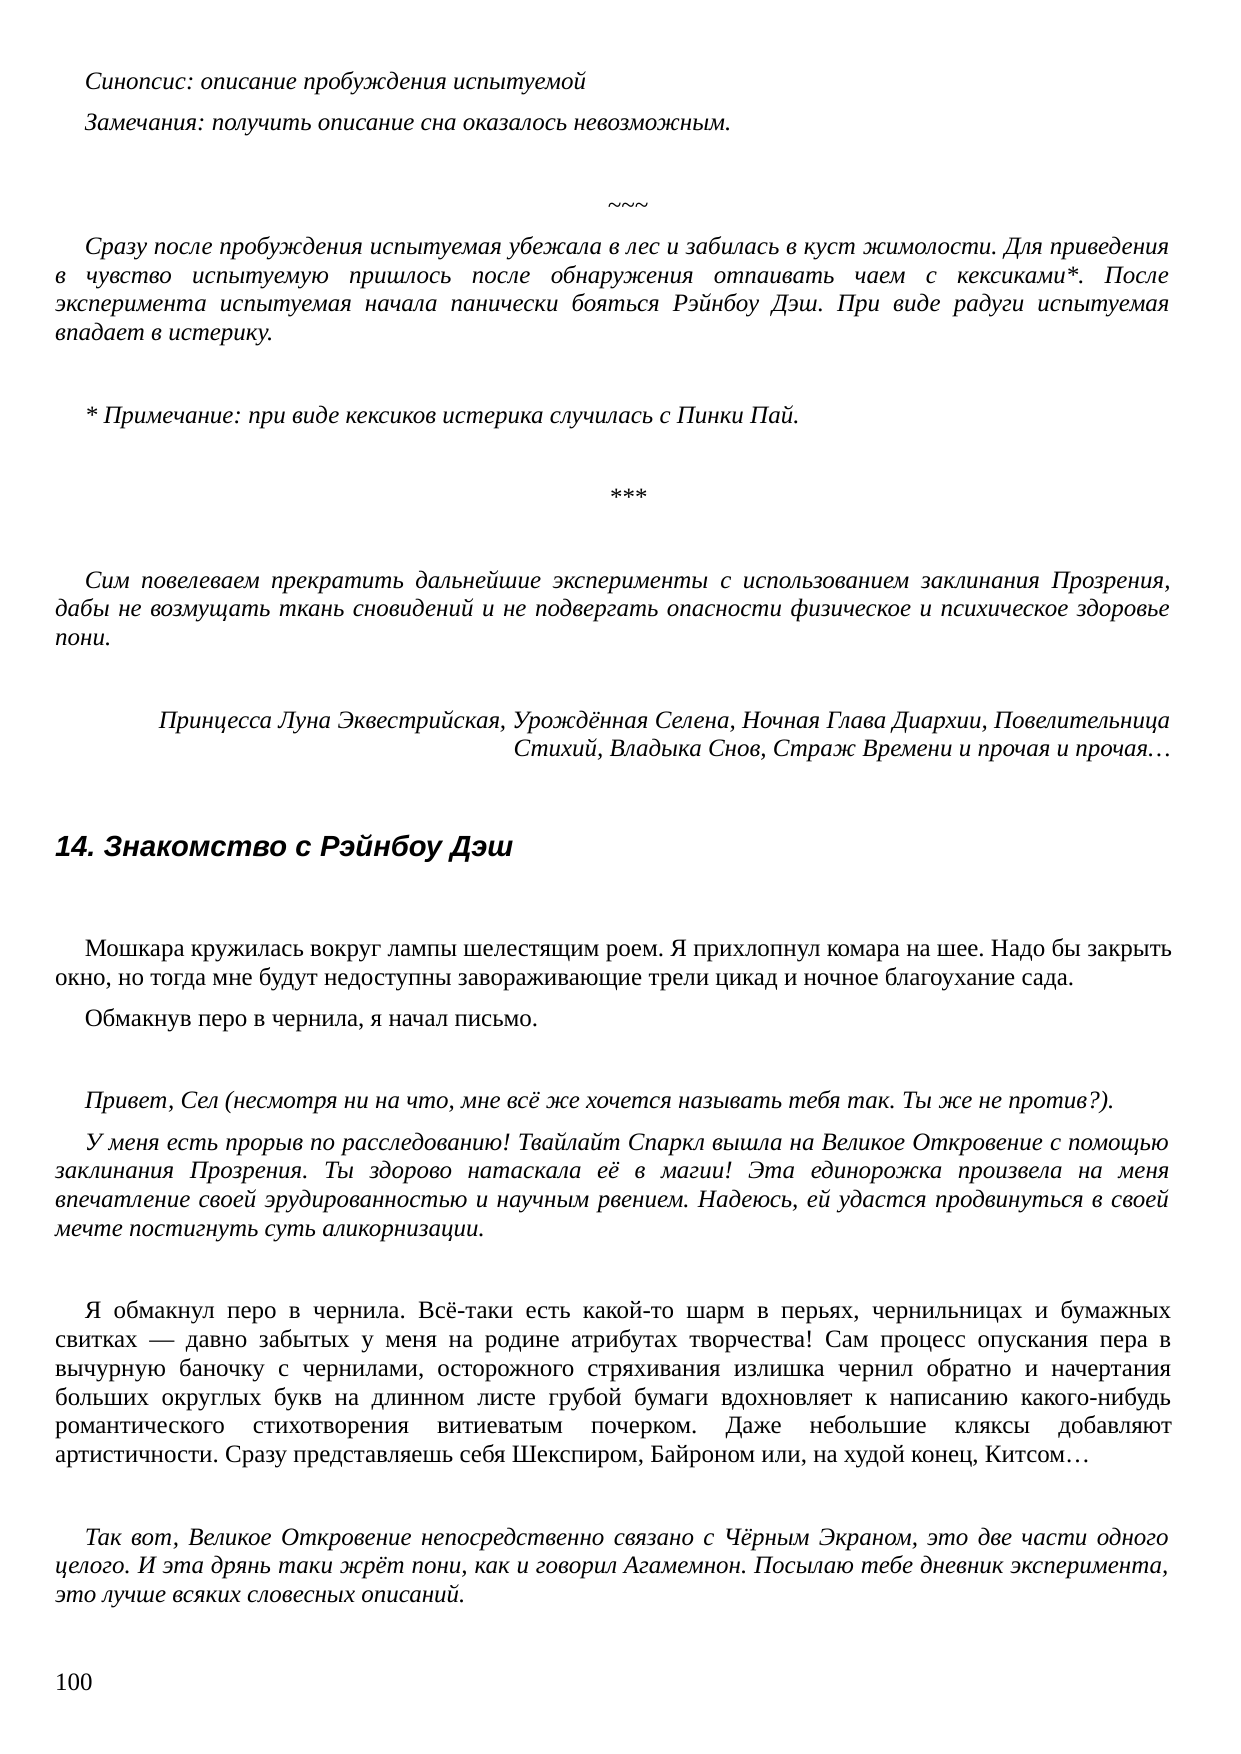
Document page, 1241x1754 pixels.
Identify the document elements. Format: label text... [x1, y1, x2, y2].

text *** [55, 482, 1173, 511]
text Синопсис: описание пробуждения испытуемой [55, 66, 1173, 95]
text ~~~ [55, 190, 1173, 218]
text Сим повелеваем прекратить дальнейшие эксперименты с использованием заклинания Прозрения, дабы не возмущать ткань сновидений и не подвергать опасности физическое и психическое здоровье пони. [55, 565, 1173, 651]
text * Примечание: при виде кексиков истерика случилась с Пинки Пай. [55, 400, 1173, 428]
text Привет, Сел (несмотря ни на что, мне всё же хочется называть тебя так. Ты же не против?). [55, 1086, 1173, 1114]
subtitle 14. Знакомство с Рэйнбоу Дэш [55, 828, 1173, 862]
text Мошкара кружилась вокруг лампы шелестящим роем. Я прихлопнул комара на шее. Надо бы закрыть окно, но тогда мне будут недоступны завораживающие трели цикад и ночное благоухание сада. [55, 933, 1173, 991]
text Обмакнув перо в чернила, я начал письмо. [55, 1003, 1173, 1032]
text Сразу после пробуждения испытуемая убежала в лес и забилась в куст жимолости. Для приведения в чувство испытуемую пришлось после обнаружения отпаивать чаем с кексиками*. После эксперимента испытуемая начала панически бояться Рэйнбоу Дэш. При виде радуги испытуемая впадает в истерику. [55, 231, 1173, 346]
text Принцесса Луна Эквестрийская, Урождённая Селена, Ночная Глава Диархии, Повелительница Стихий, Владыка Снов, Страж Времени и прочая и прочая… [55, 705, 1173, 762]
text Так вот, Великое Откровение непосредственно связано с Чёрным Экраном, это две части одного целого. И эта дрянь таки жрёт пони, как и говорил Агамемнон. Посылаю тебе дневник эксперимента, это лучше всяких словесных описаний. [55, 1522, 1173, 1608]
text Замечания: получить описание сна оказалось невозможным. [55, 107, 1173, 136]
text У меня есть прорыв по расследованию! Твайлайт Спаркл вышла на Великое Откровение с помощью заклинания Прозрения. Ты здорово натаскала её в магии! Эта единорожка произвела на меня впечатление своей эрудированностью и научным рвением. Надеюсь, ей удастся продвинуться в своей мечте постигнуть суть аликорнизации. [55, 1127, 1173, 1242]
text Я обмакнул перо в чернила. Всё-таки есть какой-то шарм в перьях, чернильницах и бумажных свитках — давно забытых у меня на родине атрибутах творчества! Сам процесс опускания пера в вычурную баночку с чернилами, осторожного стряхивания излишка чернил обратно и начертания больших округлых букв на длинном листе грубой бумаги вдохновляет к написанию какого-нибудь романтического стихотворения витиеватым почерком. Даже небольшие кляксы добавляют артистичности. Сразу представляешь себя Шекспиром, Байроном или, на худой конец, Китсом… [55, 1296, 1173, 1468]
